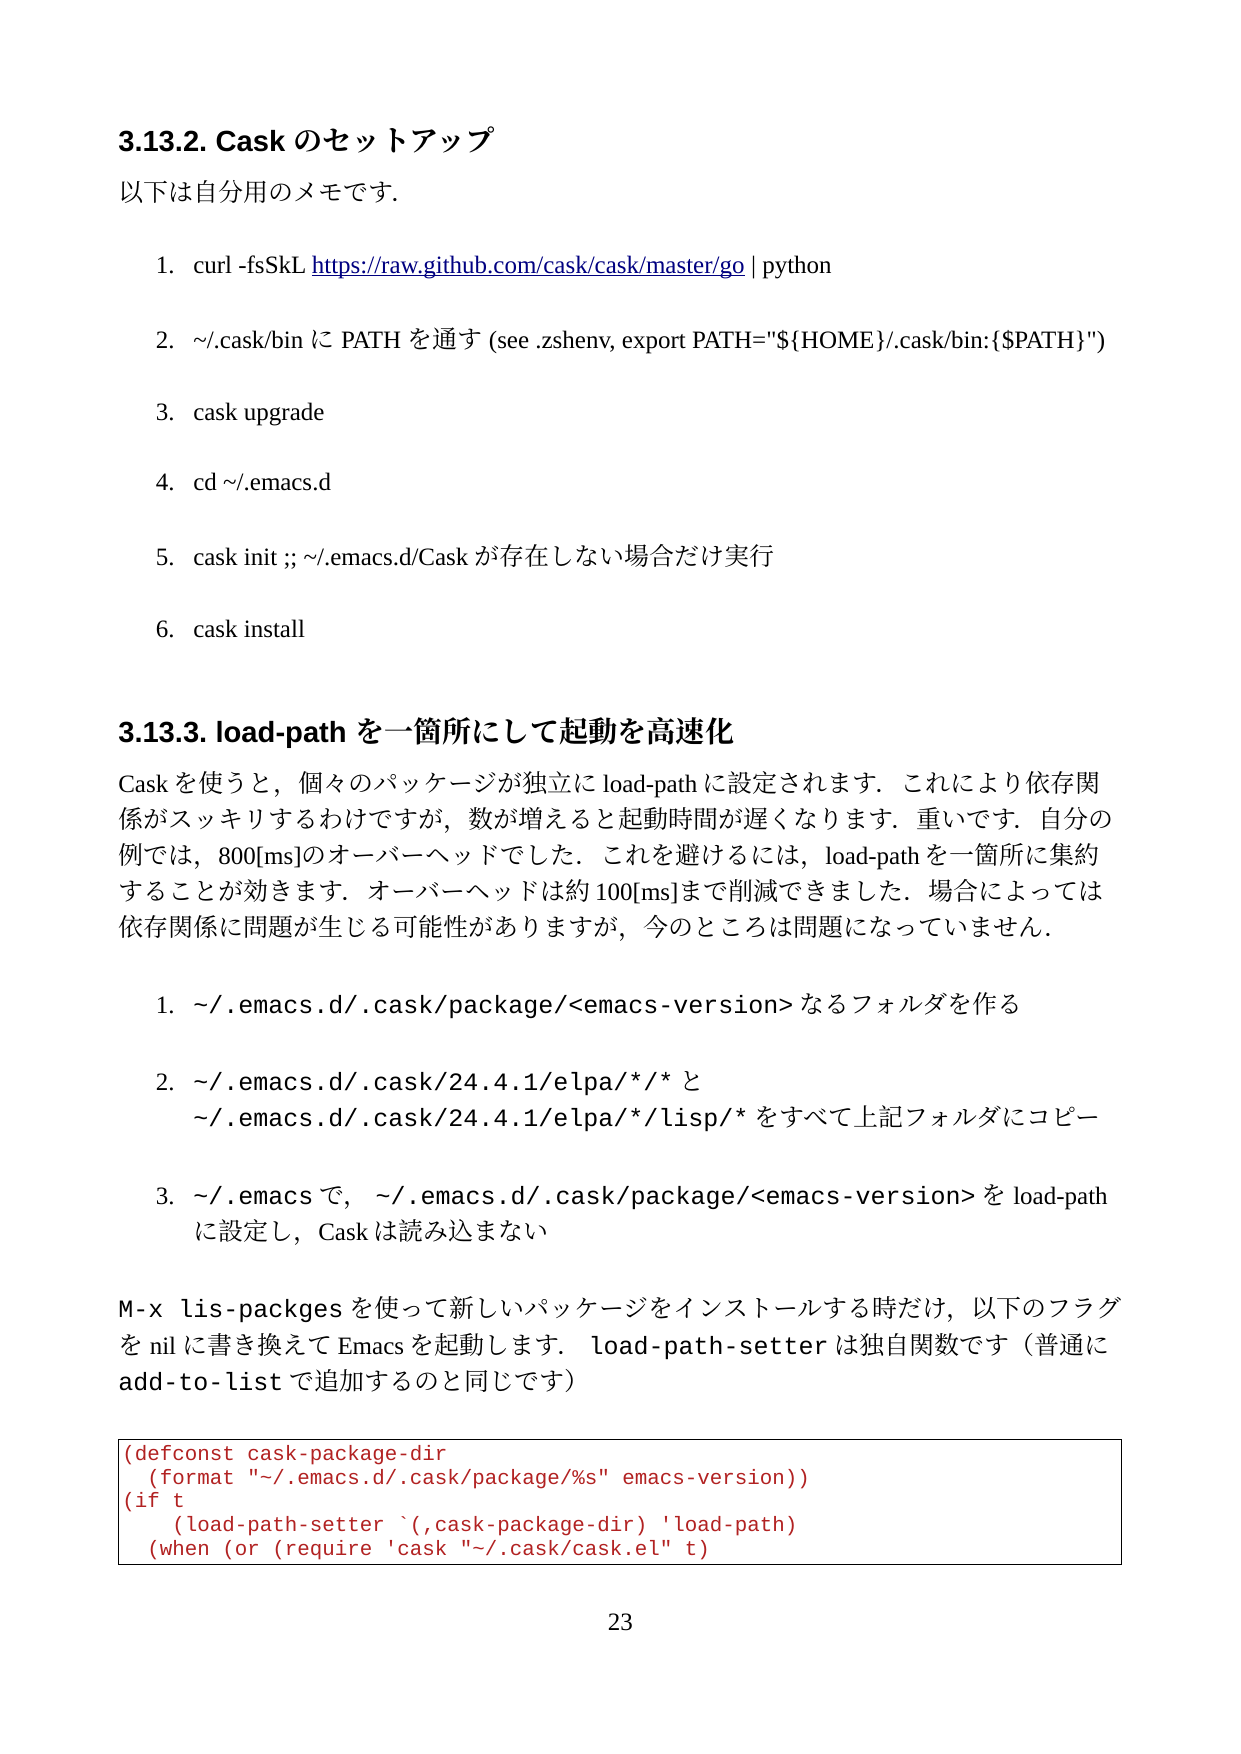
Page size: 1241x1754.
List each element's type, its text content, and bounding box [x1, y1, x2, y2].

text Caskを使うと，個々のパッケージが独立にload-pathに設定されます．これにより依存関係がスッキリするわけですが，数が増えると起動時間が遅くなります．重いです．自分の例では，800[ms]のオーバーヘッドでした．これを避けるには，load-pathを一箇所に集約することが効きます．オーバーヘッドは約100[ms]まで削減できました．場合によっては依存関係に問題が生じる可能性がありますが，今のところは問題になっていません． [118, 763, 1122, 972]
text (if t [119, 1486, 1121, 1510]
list cask init ;; ~/.emacs.d/Cask が存在しない場合だけ実行 [156, 537, 1122, 602]
list curl -fsSkL https://raw.github.com/cask/cask/master/go | python [156, 250, 1122, 307]
list cask install [156, 614, 1122, 672]
text (when (or (require 'cask "~/.cask/cask.el" t) [119, 1534, 1121, 1564]
list ~/.emacs で， ~/.emacs.d/.cask/package/<emacs-version> を load-path に設定し，Caskは読み込まない [156, 1176, 1122, 1277]
subtitle load-path を一箇所にして起動を高速化 [118, 709, 1122, 751]
text (format "~/.emacs.d/.cask/package/%s" emacs-version)) [119, 1463, 1121, 1486]
list cd ~/.emacs.d [156, 467, 1122, 524]
list ~/.emacs.d/.cask/package/<emacs-version> なるフォルダを作る [156, 984, 1122, 1049]
list ~/.emacs.d/.cask/24.4.1/elpa/*/* と ~/.emacs.d/.cask/24.4.1/elpa/*/lisp/* をすべて上記フォルダにコピー [156, 1062, 1122, 1163]
text (defconst cask-package-dir [119, 1440, 1121, 1463]
subtitle Cask のセットアップ [118, 118, 1122, 160]
list ~/.cask/bin に PATH を通す (see .zshenv, export PATH="${HOME}/.cask/bin:{$PATH}") [156, 320, 1122, 384]
text (load-path-setter `(,cask-package-dir) 'load-path) [119, 1510, 1121, 1534]
list cask upgrade [156, 397, 1122, 454]
text 以下は自分用のメモです． [118, 172, 1122, 237]
text M-x lis-packges を使って新しいパッケージをインストールする時だけ，以下のフラグを nil に書き換えてEmacsを起動します． load-path-setter は独自関数です（普通に add-to-list で追加するのと同じです） [118, 1289, 1122, 1427]
